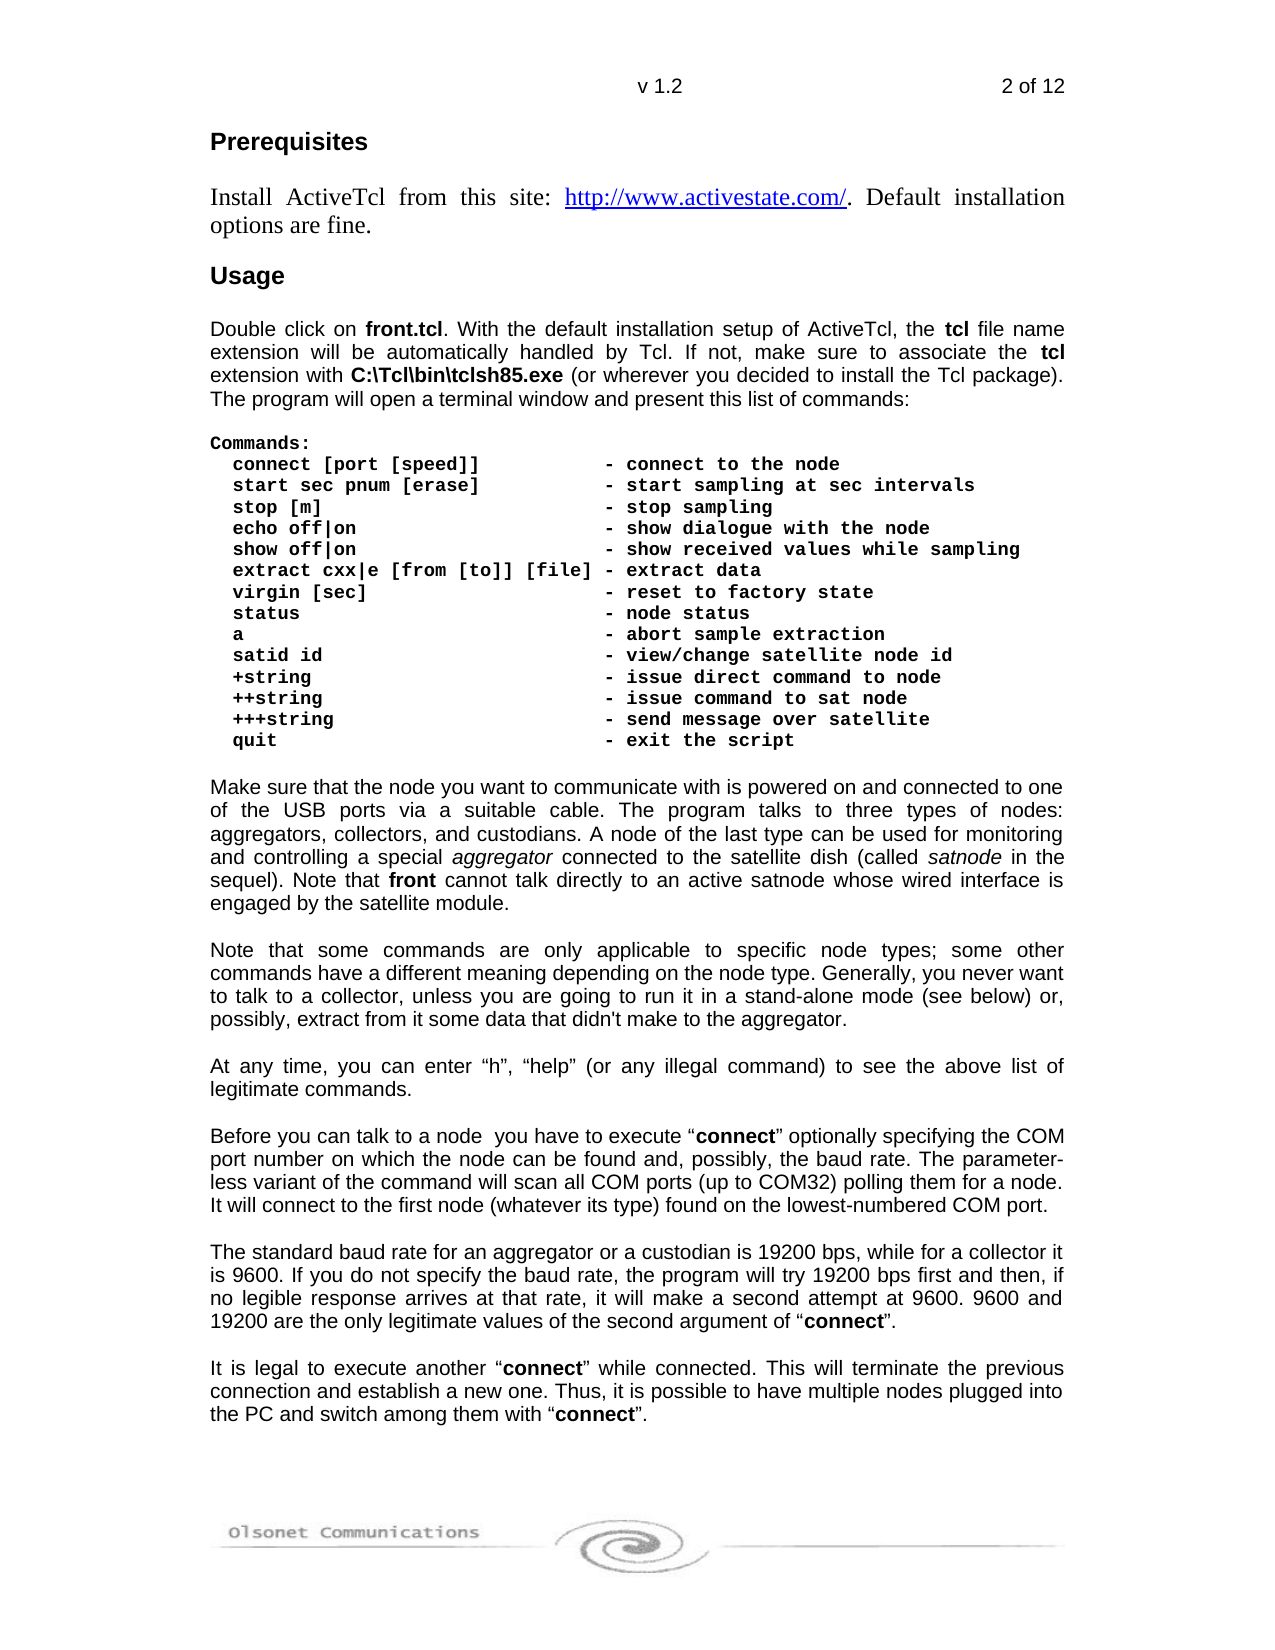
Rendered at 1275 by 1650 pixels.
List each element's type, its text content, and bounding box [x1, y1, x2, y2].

text Before you can talk to a node you have to execute “connect” optionally specifying the COM port number on which the node can be found and, possibly, the baud rate. The parameter-less variant of the command will scan all COM ports (up to COM32) polling them for a node. It will connect to the first node (whatever its type) found on the lowest-numbered COM port. [210, 1124, 1065, 1217]
text Install ActiveTcl from this site: http://www.activestate.com/. Default installation options are fine. [210, 183, 1065, 239]
text a - abort sample extraction [210, 625, 1065, 646]
picture [210, 1504, 1065, 1596]
subtitle Prerequisites [210, 128, 1065, 156]
text extract cxx|e [from [to]] [file] - extract data [210, 561, 1065, 582]
text satid id - view/change satellite node id [210, 646, 1065, 667]
text show off|on - show received values while sampling [210, 540, 1065, 561]
text stop [m] - stop sampling [210, 497, 1065, 519]
text Make sure that the node you want to communicate with is powered on and connected to one of the USB ports via a suitable cable. The program talks to three types of nodes: aggregators, collectors, and custodians. A node of the last type can be used for monitoring and controlling a special aggregator connected to the satellite dish (called satnode in the sequel). Note that front cannot talk directly to an active satnode whose wired interface is engaged by the satellite module. [210, 776, 1065, 915]
text Commands: [210, 434, 1065, 455]
text ++string - issue command to sat node [210, 689, 1065, 710]
text At any time, you can enter “h”, “help” (or any illegal command) to see the above list of legitimate commands. [210, 1054, 1065, 1101]
text quit - exit the script [210, 731, 1065, 752]
text start sec pnum [erase] - start sampling at sec intervals [210, 476, 1065, 497]
subtitle Usage [210, 262, 1065, 290]
text +string - issue direct command to node [210, 667, 1065, 689]
text Double click on front.tcl. With the default installation setup of ActiveTcl, the tcl file name extension will be automatically handled by Tcl. If not, make sure to associate the tcl extension with C:\Tcl\bin\tclsh85.exe (or wherever you decided to install the Tcl package). The program will open a terminal window and present this list of commands: [210, 318, 1065, 411]
text connect [port [speed]] - connect to the node [210, 455, 1065, 476]
text It is legal to execute another “connect” while connected. This will terminate the previous connection and establish a new one. Thus, it is possible to have multiple nodes plugged into the PC and switch among them with “connect”. [210, 1356, 1065, 1426]
text status - node status [210, 604, 1065, 625]
text The standard baud rate for an aggregator or a custodian is 19200 bps, while for a collector it is 9600. If you do not specify the baud rate, the program will try 19200 bps first and then, if no legible response arrives at that rate, it will make a second attempt at 9600. 9600 and 19200 are the only legitimate values of the second argument of “connect”. [210, 1240, 1065, 1333]
text +++string - send message over satellite [210, 710, 1065, 731]
text echo off|on - show dialogue with the node [210, 519, 1065, 540]
text Note that some commands are only applicable to specific node types; some other commands have a different meaning depending on the node type. Generally, you never want to talk to a collector, unless you are going to run it in a stand-alone mode (see below) or, possibly, extract from it some data that didn't make to the aggregator. [210, 938, 1065, 1031]
text virgin [sec] - reset to factory state [210, 582, 1065, 604]
